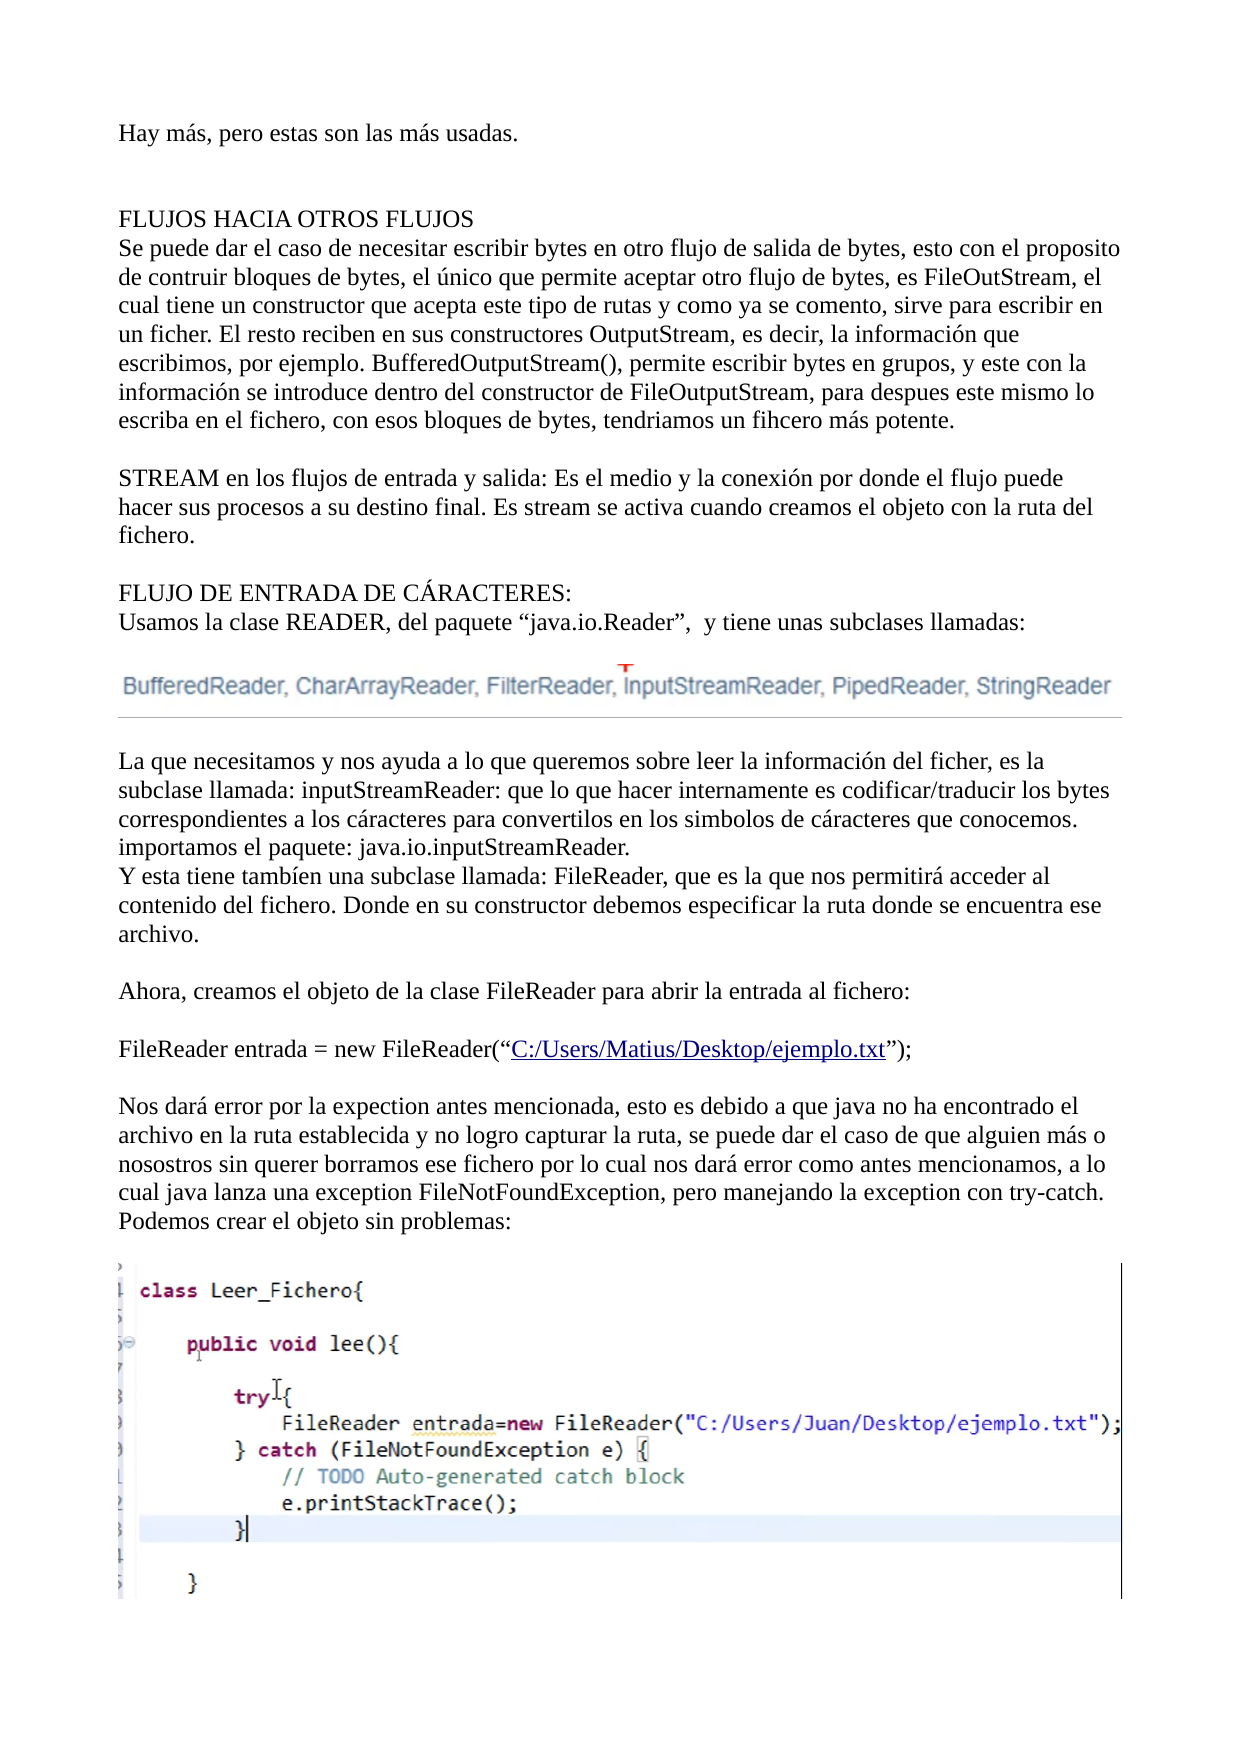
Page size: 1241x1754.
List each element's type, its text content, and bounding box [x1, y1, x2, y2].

text Y esta tiene tambíen una subclase llamada: FileReader, que es la que nos permitirá acceder al contenido del fichero. Donde en su constructor debemos especificar la ruta donde se encuentra ese archivo. [118, 861, 1122, 947]
text La que necesitamos y nos ayuda a lo que queremos sobre leer la información del ficher, es la subclase llamada: inputStreamReader: que lo que hacer internamente es codificar/traducir los bytes correspondientes a los cáracteres para convertilos en los simbolos de cáracteres que conocemos. [118, 746, 1122, 832]
text Hay más, pero estas son las más usadas. [118, 118, 1122, 147]
text importamos el paquete: java.io.inputStreamReader. [118, 832, 1122, 861]
text FLUJOS HACIA OTROS FLUJOS [118, 204, 1122, 233]
text FLUJO DE ENTRADA DE CÁRACTERES: [118, 578, 1122, 607]
text Se puede dar el caso de necesitar escribir bytes en otro flujo de salida de bytes, esto con el proposito de contruir bloques de bytes, el único que permite aceptar otro flujo de bytes, es FileOutStream, el cual tiene un constructor que acepta este tipo de rutas y como ya se comento, sirve para escribir en un ficher. El resto reciben en sus constructores OutputStream, es decir, la información que escribimos, por ejemplo. BufferedOutputStream(), permite escribir bytes en grupos, y este con la información se introduce dentro del constructor de FileOutputStream, para despues este mismo lo escriba en el fichero, con esos bloques de bytes, tendriamos un fihcero más potente. [118, 233, 1122, 434]
text Nos dará error por la expection antes mencionada, esto es debido a que java no ha encontrado el archivo en la ruta establecida y no logro capturar la ruta, se puede dar el caso de que alguien más o nosostros sin querer borramos ese fichero por lo cual nos dará error como antes mencionamos, a lo cual java lanza una exception FileNotFoundException, pero manejando la exception con try-catch. Podemos crear el objeto sin problemas: [118, 1091, 1122, 1235]
text STREAM en los flujos de entrada y salida: Es el medio y la conexión por donde el flujo puede hacer sus procesos a su destino final. Es stream se activa cuando creamos el objeto con la ruta del fichero. [118, 463, 1122, 549]
text Usamos la clase READER, del paquete “java.io.Reader”, y tiene unas subclases llamadas: [118, 607, 1122, 636]
text Ahora, creamos el objeto de la clase FileReader para abrir la entrada al fichero: [118, 976, 1122, 1005]
text FileReader entrada = new FileReader(“C:/Users/Matius/Desktop/ejemplo.txt”); [118, 1034, 1122, 1062]
